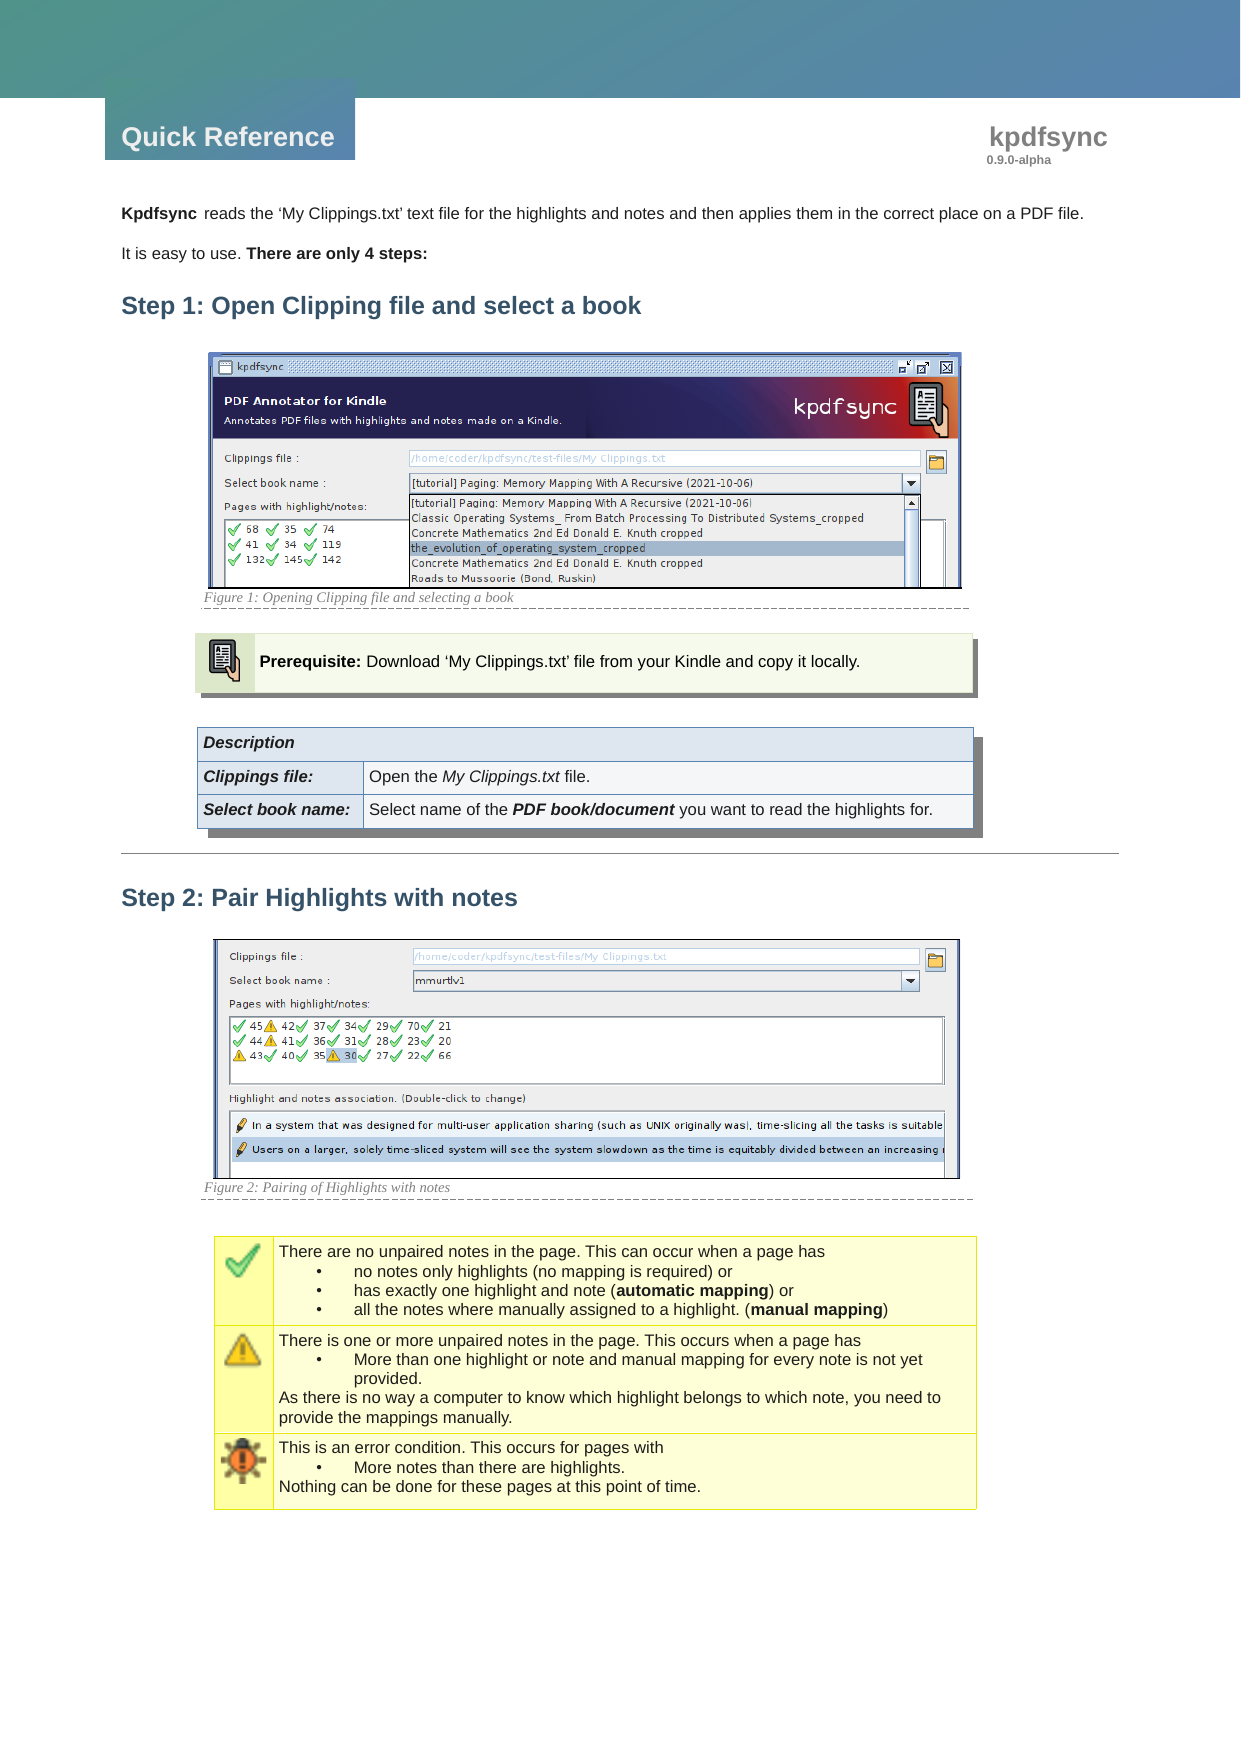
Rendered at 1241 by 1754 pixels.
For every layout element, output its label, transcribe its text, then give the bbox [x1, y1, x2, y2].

table_cell Clippings file: [198, 762, 363, 794]
picture [220, 1438, 267, 1484]
table_cell There is one or more unpaired notes in the page. This occurs when a page has More than one highlight or note and manual mapping for every note is not yet provided. As there is no way a computer to know which highlight belongs to which note, you need to provide the mappings manually. [274, 1326, 976, 1432]
table_header [196, 634, 254, 692]
table_header Prerequisite: Download ‘My Clippings.txt’ file from your Kindle and copy it locally. [255, 634, 972, 692]
picture [213, 940, 960, 1178]
table_cell Open the My Clippings.txt file. [364, 762, 973, 794]
subtitle Step 1: Open Clipping file and select a book [121, 291, 1119, 320]
table_cell [215, 1434, 273, 1509]
subtitle Step 2: Pair Highlights with notes [121, 882, 1119, 911]
table_header [215, 1237, 273, 1325]
table_cell This is an error condition. This occurs for pages with More notes than there are highlights. Nothing can be done for these pages at this point of time. [274, 1434, 976, 1509]
table_cell Select book name: [198, 795, 363, 828]
table_header Description [198, 728, 973, 761]
picture [223, 1330, 264, 1371]
text It is easy to use. There are only 4 steps: [121, 244, 1119, 263]
picture [208, 352, 962, 587]
table_header There are no unpaired notes in the page. This can occur when a page has no notes only highlights (no mapping is required) or has exactly one highlight and note (automatic mapping) or all the notes where manually assigned to a highlight. (manual mapping) [274, 1237, 976, 1325]
table_cell [215, 1326, 273, 1432]
text Figure 1: Opening Clipping file and selecting a book [204, 587, 966, 605]
text Kpdfsync reads the ‘My Clippings.txt’ text file for the highlights and notes and then applies them in the correct place on a PDF file. [121, 196, 1119, 225]
picture [202, 639, 247, 683]
picture [224, 1242, 263, 1280]
text Figure 2: Pairing of Highlights with notes [204, 1178, 970, 1196]
table_cell Select name of the PDF book/document you want to read the highlights for. [364, 795, 973, 828]
